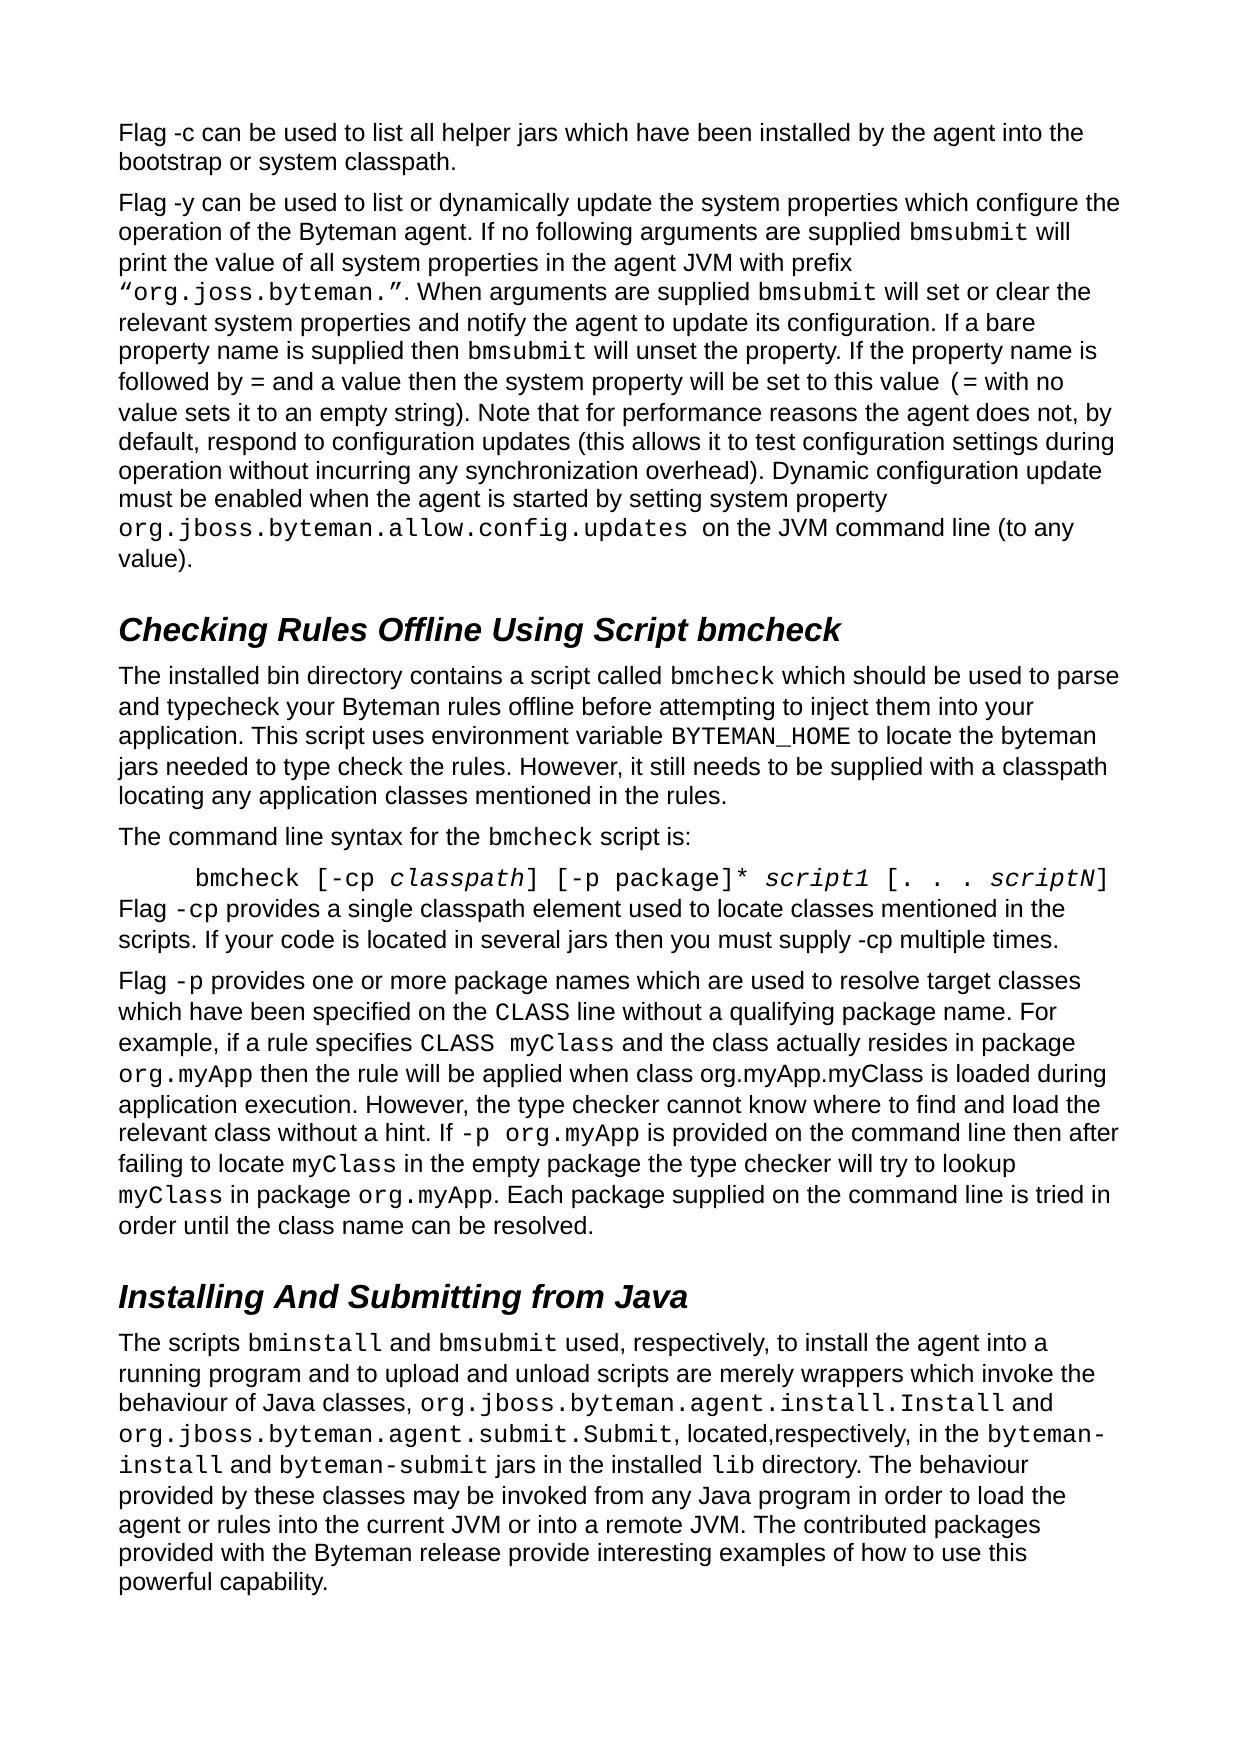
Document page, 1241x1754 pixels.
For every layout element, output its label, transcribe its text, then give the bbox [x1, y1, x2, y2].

subtitle Checking Rules Offline Using Script bmcheck [118, 610, 1122, 649]
text Flag -c can be used to list all helper jars which have been installed by the agent into the bootstrap or system classpath. [118, 118, 1122, 176]
text The scripts bminstall and bmsubmit used, respectively, to install the agent into a running program and to upload and unload scripts are merely wrappers which invoke the behaviour of Java classes, org.jboss.byteman.agent.install.Install and org.jboss.byteman.agent.submit.Submit, located,respectively, in the byteman-install and byteman-submit jars in the installed lib directory. The behaviour provided by these classes may be invoked from any Java program in order to load the agent or rules into the current JVM or into a remote JVM. The contributed packages provided with the Byteman release provide interesting examples of how to use this powerful capability. [118, 1328, 1122, 1596]
text Flag -y can be used to list or dynamically update the system properties which configure the operation of the Byteman agent. If no following arguments are supplied bmsubmit will print the value of all system properties in the agent JVM with prefix “org.joss.byteman.”. When arguments are supplied bmsubmit will set or clear the relevant system properties and notify the agent to update its configuration. If a bare property name is supplied then bmsubmit will unset the property. If the property name is followed by = and a value then the system property will be set to this value (= with no value sets it to an empty string). Note that for performance reasons the agent does not, by default, respond to configuration updates (this allows it to test configuration settings during operation without incurring any synchronization overhead). Dynamic configuration update must be enabled when the agent is started by setting system property org.jboss.byteman.allow.config.updates on the JVM command line (to any value). [118, 188, 1122, 573]
text Flag -cp provides a single classpath element used to locate classes mentioned in the scripts. If your code is located in several jars then you must supply -cp multiple times. [118, 894, 1122, 953]
text bmcheck [-cp classpath] [-p package]* script1 [. . . scriptN] [194, 865, 1122, 894]
subtitle Installing And Submitting from Java [118, 1277, 1122, 1316]
text Flag -p provides one or more package names which are used to resolve target classes which have been specified on the CLASS line without a qualifying package name. For example, if a rule specifies CLASS myClass and the class actually resides in package org.myApp then the rule will be applied when class org.myApp.myClass is loaded during application execution. However, the type checker cannot know where to find and load the relevant class without a hint. If -p org.myApp is provided on the command line then after failing to locate myClass in the empty package the type checker will try to lookup myClass in package org.myApp. Each package supplied on the command line is tried in order until the class name can be resolved. [118, 966, 1122, 1240]
text The command line syntax for the bmcheck script is: [118, 822, 1122, 853]
text The installed bin directory contains a script called bmcheck which should be used to parse and typecheck your Byteman rules offline before attempting to inject them into your application. This script uses environment variable BYTEMAN_HOME to locate the byteman jars needed to type check the rules. However, it still needs to be supplied with a classpath locating any application classes mentioned in the rules. [118, 661, 1122, 809]
